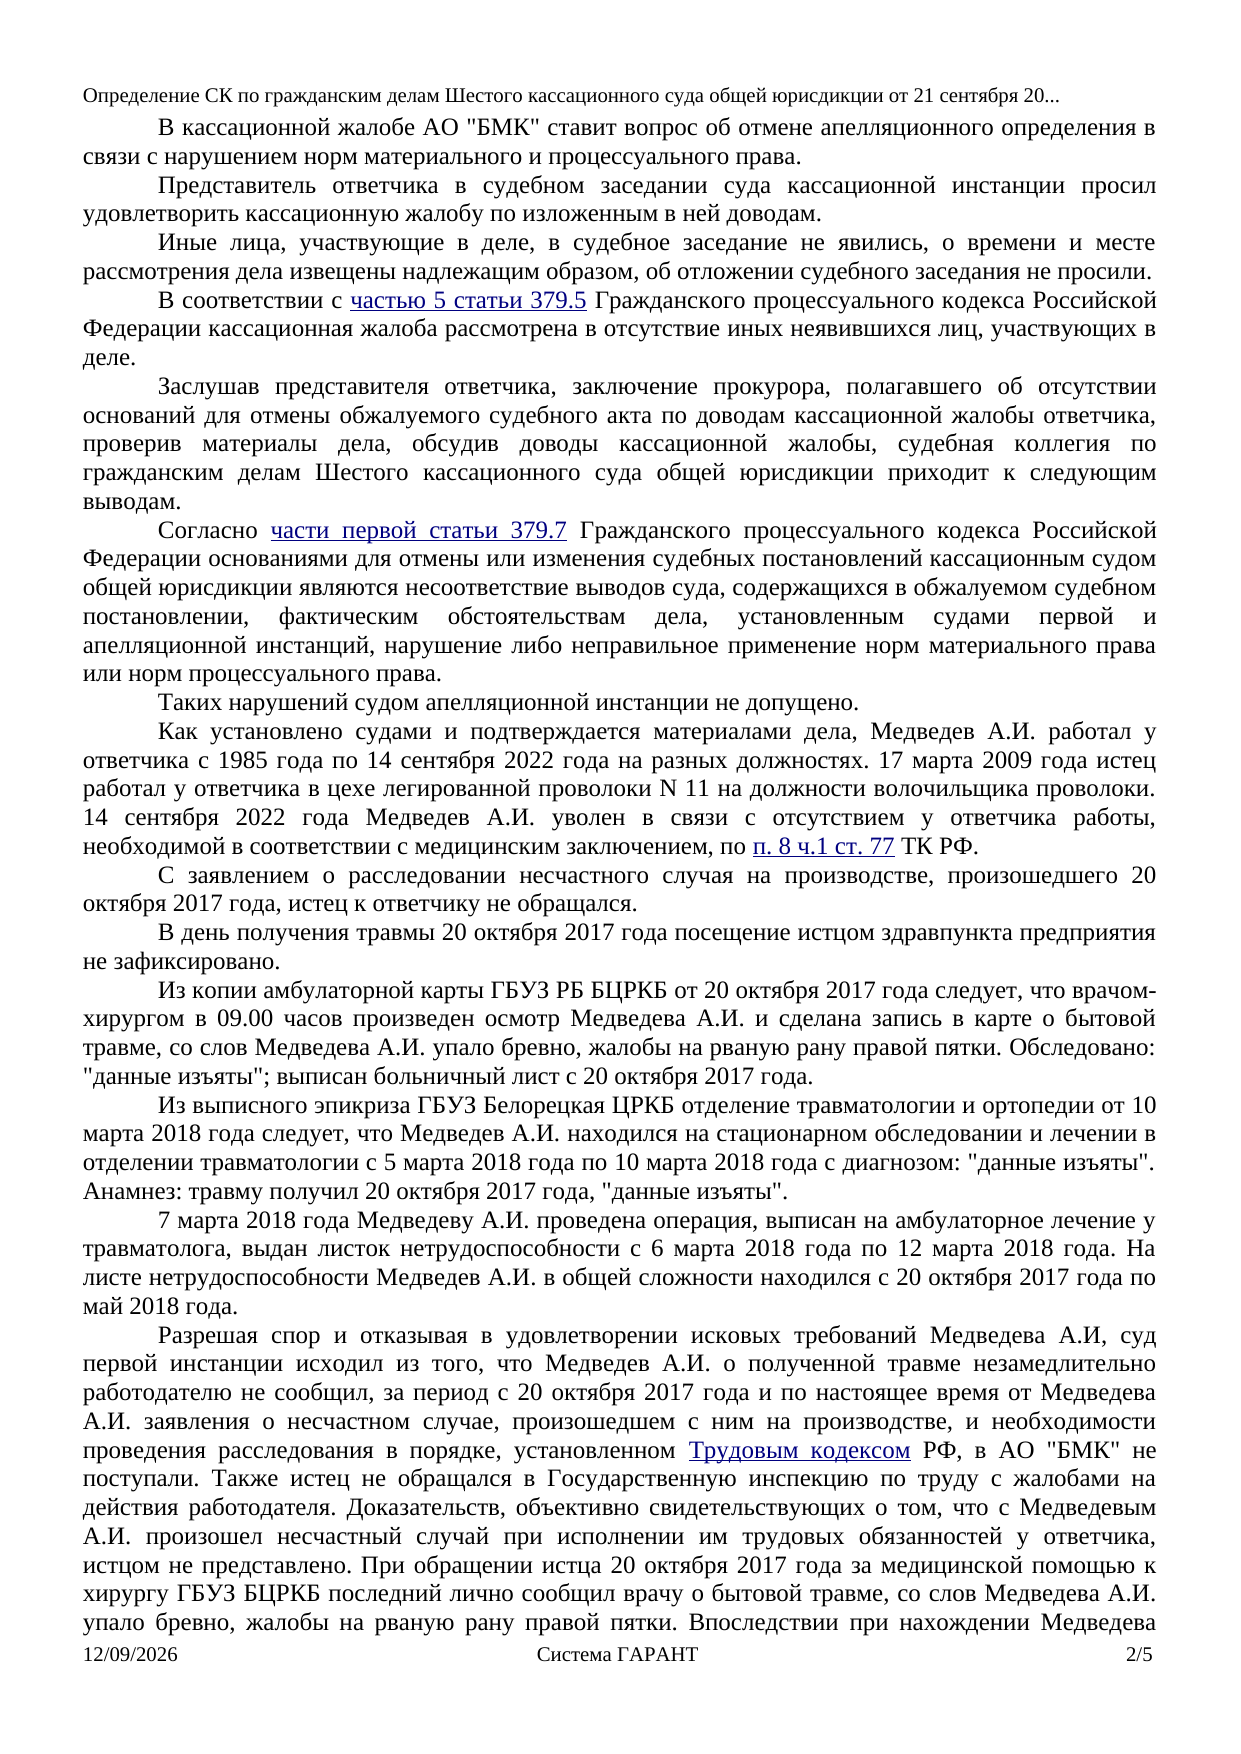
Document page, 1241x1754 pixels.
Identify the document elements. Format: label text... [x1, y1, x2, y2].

text В кассационной жалобе АО "БМК" ставит вопрос об отмене апелляционного определения в связи с нарушением норм материального и процессуального права. [83, 112, 1157, 170]
text Таких нарушений судом апелляционной инстанции не допущено. [83, 687, 1157, 716]
text Заслушав представителя ответчика, заключение прокурора, полагавшего об отсутствии оснований для отмены обжалуемого судебного акта по доводам кассационной жалобы ответчика, проверив материалы дела, обсудив доводы кассационной жалобы, судебная коллегия по гражданским делам Шестого кассационного суда общей юрисдикции приходит к следующим выводам. [83, 371, 1157, 515]
text В день получения травмы 20 октября 2017 года посещение истцом здравпункта предприятия не зафиксировано. [83, 917, 1157, 975]
text С заявлением о расследовании несчастного случая на производстве, произошедшего 20 октября 2017 года, истец к ответчику не обращался. [83, 860, 1157, 917]
text В соответствии с частью 5 статьи 379.5 Гражданского процессуального кодекса Российской Федерации кассационная жалоба рассмотрена в отсутствие иных неявившихся лиц, участвующих в деле. [83, 285, 1157, 371]
text Иные лица, участвующие в деле, в судебное заседание не явились, о времени и месте рассмотрения дела извещены надлежащим образом, об отложении судебного заседания не просили. [83, 227, 1157, 285]
text Из копии амбулаторной карты ГБУЗ РБ БЦРКБ от 20 октября 2017 года следует, что врачом-хирургом в 09.00 часов произведен осмотр Медведева А.И. и сделана запись в карте о бытовой травме, со слов Медведева А.И. упало бревно, жалобы на рваную рану правой пятки. Обследовано: "данные изъяты"; выписан больничный лист с 20 октября 2017 года. [83, 975, 1157, 1090]
text Представитель ответчика в судебном заседании суда кассационной инстанции просил удовлетворить кассационную жалобу по изложенным в ней доводам. [83, 170, 1157, 227]
text Как установлено судами и подтверждается материалами дела, Медведев А.И. работал у ответчика с 1985 года по 14 сентября 2022 года на разных должностях. 17 марта 2009 года истец работал у ответчика в цехе легированной проволоки N 11 на должности волочильщика проволоки. 14 сентября 2022 года Медведев А.И. уволен в связи с отсутствием у ответчика работы, необходимой в соответствии с медицинским заключением, по п. 8 ч.1 ст. 77 ТК РФ. [83, 716, 1157, 860]
text Разрешая спор и отказывая в удовлетворении исковых требований Медведева А.И, суд первой инстанции исходил из того, что Медведев А.И. о полученной травме незамедлительно работодателю не сообщил, за период с 20 октября 2017 года и по настоящее время от Медведева А.И. заявления о несчастном случае, произошедшем с ним на производстве, и необходимости проведения расследования в порядке, установленном Трудовым кодексом РФ, в АО "БМК" не поступали. Также истец не обращался в Государственную инспекцию по труду с жалобами на действия работодателя. Доказательств, объективно свидетельствующих о том, что с Медведевым А.И. произошел несчастный случай при исполнении им трудовых обязанностей у ответчика, истцом не представлено. При обращении истца 20 октября 2017 года за медицинской помощью к хирургу ГБУЗ БЦРКБ последний лично сообщил врачу о бытовой травме, со слов Медведева А.И. упало бревно, жалобы на рваную рану правой пятки. Впоследствии при нахождении Медведева [83, 1320, 1157, 1636]
text Из выписного эпикриза ГБУЗ Белорецкая ЦРКБ отделение травматологии и ортопедии от 10 марта 2018 года следует, что Медведев А.И. находился на стационарном обследовании и лечении в отделении травматологии с 5 марта 2018 года по 10 марта 2018 года с диагнозом: "данные изъяты". Анамнез: травму получил 20 октября 2017 года, "данные изъяты". [83, 1090, 1157, 1205]
text Согласно части первой статьи 379.7 Гражданского процессуального кодекса Российской Федерации основаниями для отмены или изменения судебных постановлений кассационным судом общей юрисдикции являются несоответствие выводов суда, содержащихся в обжалуемом судебном постановлении, фактическим обстоятельствам дела, установленным судами первой и апелляционной инстанций, нарушение либо неправильное применение норм материального права или норм процессуального права. [83, 515, 1157, 687]
text 7 марта 2018 года Медведеву А.И. проведена операция, выписан на амбулаторное лечение у травматолога, выдан листок нетрудоспособности с 6 марта 2018 года по 12 марта 2018 года. На листе нетрудоспособности Медведев А.И. в общей сложности находился с 20 октября 2017 года по май 2018 года. [83, 1205, 1157, 1320]
